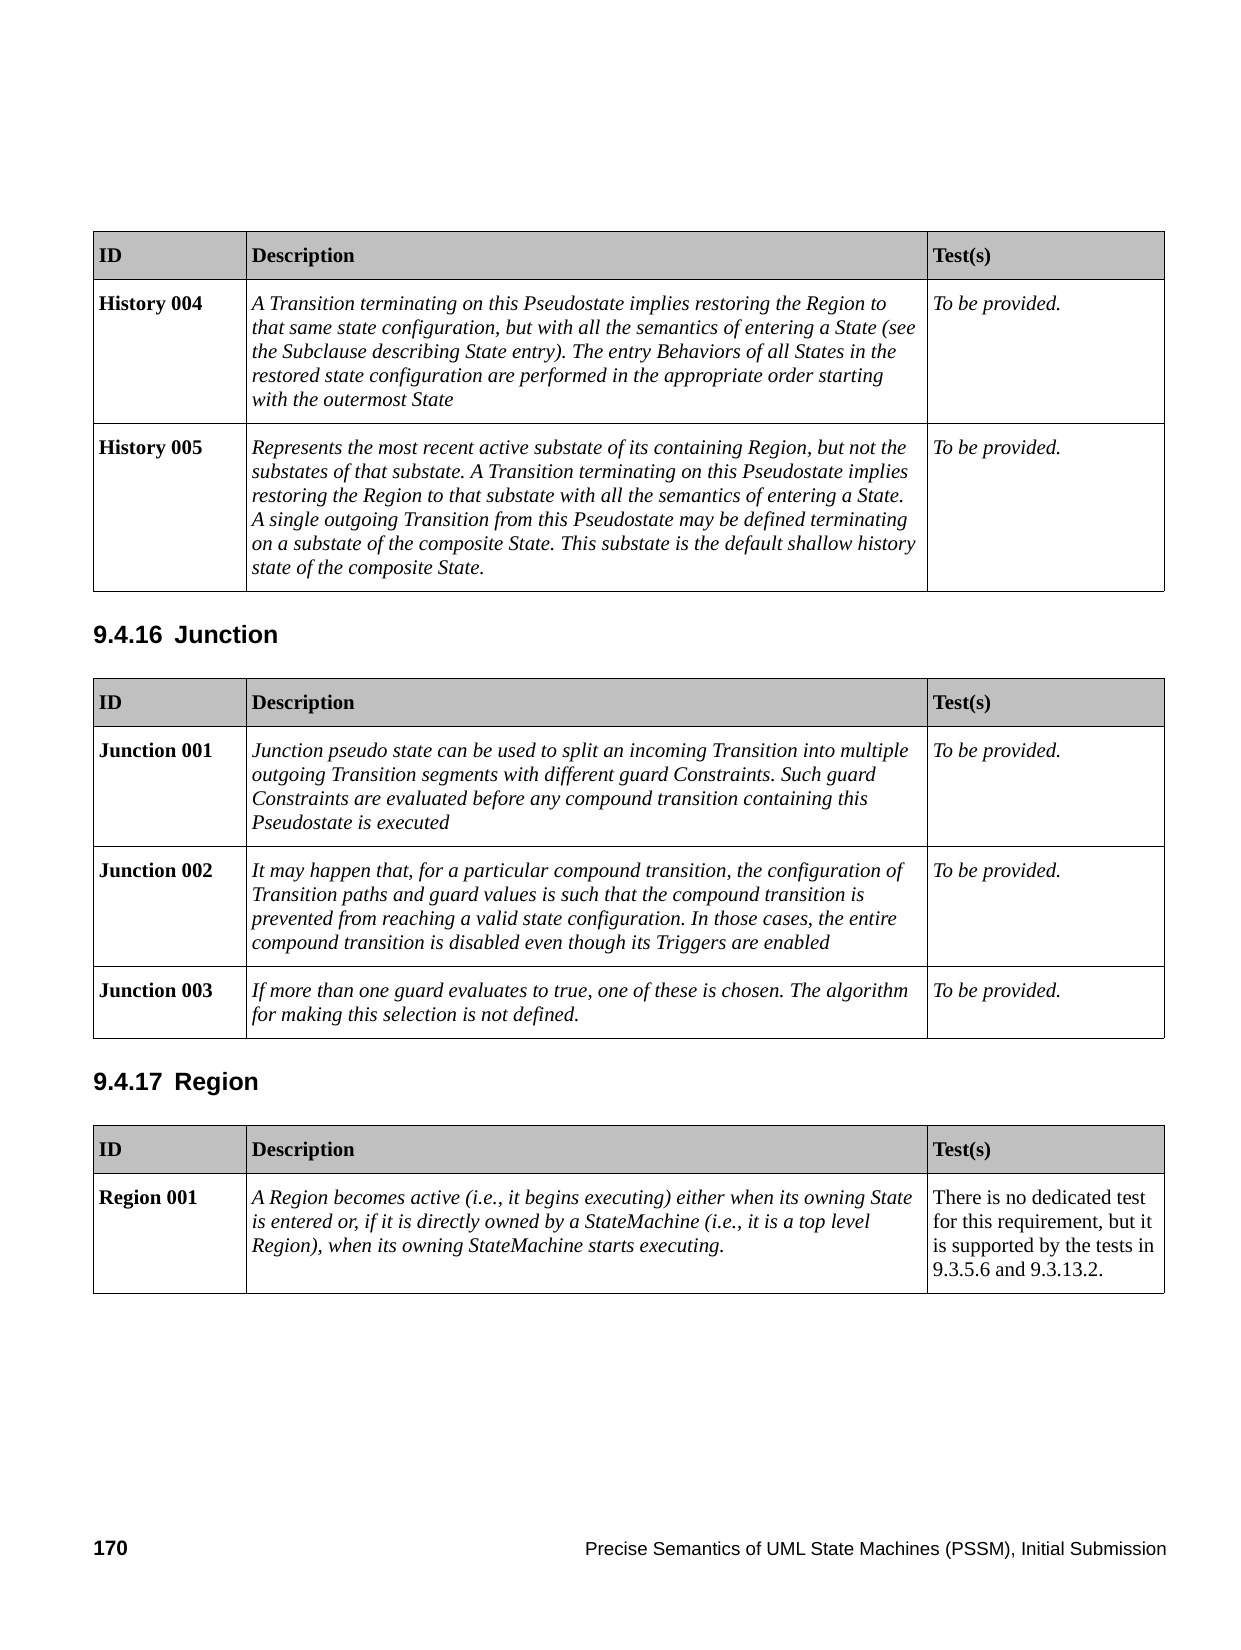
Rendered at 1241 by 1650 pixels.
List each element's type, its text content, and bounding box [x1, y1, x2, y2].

table_header Description [247, 1126, 927, 1173]
table_cell A Region becomes active (i.e., it begins executing) either when its owning State is entered or, if it is directly owned by a StateMachine (i.e., it is a top level Region), when its owning StateMachine starts executing. [247, 1174, 927, 1293]
table_cell Represents the most recent active substate of its containing Region, but not the substates of that substate. A Transition terminating on this Pseudostate implies restoring the Region to that substate with all the semantics of entering a State. A single outgoing Transition from this Pseudostate may be defined terminating on a substate of the composite State. This substate is the default shallow history state of the composite State. [247, 424, 927, 591]
table_header Test(s) [928, 1126, 1164, 1173]
table_header Test(s) [928, 232, 1164, 279]
table_cell Junction 003 [94, 967, 246, 1038]
subtitle Junction [93, 620, 1164, 649]
table_header ID [94, 232, 246, 279]
subtitle Region [93, 1067, 1164, 1096]
table_cell To be provided. [928, 967, 1164, 1038]
table_cell History 004 [94, 280, 246, 423]
table_cell If more than one guard evaluates to true, one of these is chosen. The algorithm for making this selection is not defined. [247, 967, 927, 1038]
table_cell History 005 [94, 424, 246, 591]
table_header Description [247, 232, 927, 279]
table_header Description [247, 679, 927, 726]
table_header ID [94, 1126, 246, 1173]
table_cell Junction 001 [94, 727, 246, 846]
table_cell Region 001 [94, 1174, 246, 1293]
table_cell A Transition terminating on this Pseudostate implies restoring the Region to that same state configuration, but with all the semantics of entering a State (see the Subclause describing State entry). The entry Behaviors of all States in the restored state configuration are performed in the appropriate order starting with the outermost State [247, 280, 927, 423]
table_cell Junction 002 [94, 847, 246, 966]
table_cell There is no dedicated test for this requirement, but it is supported by the tests in 9.3.5.6 and 9.3.13.2. [928, 1174, 1164, 1293]
table_header ID [94, 679, 246, 726]
table_cell To be provided. [928, 847, 1164, 966]
table_cell It may happen that, for a particular compound transition, the configuration of Transition paths and guard values is such that the compound transition is prevented from reaching a valid state configuration. In those cases, the entire compound transition is disabled even though its Triggers are enabled [247, 847, 927, 966]
table_cell To be provided. [928, 727, 1164, 846]
table_cell To be provided. [928, 424, 1164, 591]
table_cell Junction pseudo state can be used to split an incoming Transition into multiple outgoing Transition segments with different guard Constraints. Such guard Constraints are evaluated before any compound transition containing this Pseudostate is executed [247, 727, 927, 846]
table_header Test(s) [928, 679, 1164, 726]
table_cell To be provided. [928, 280, 1164, 423]
